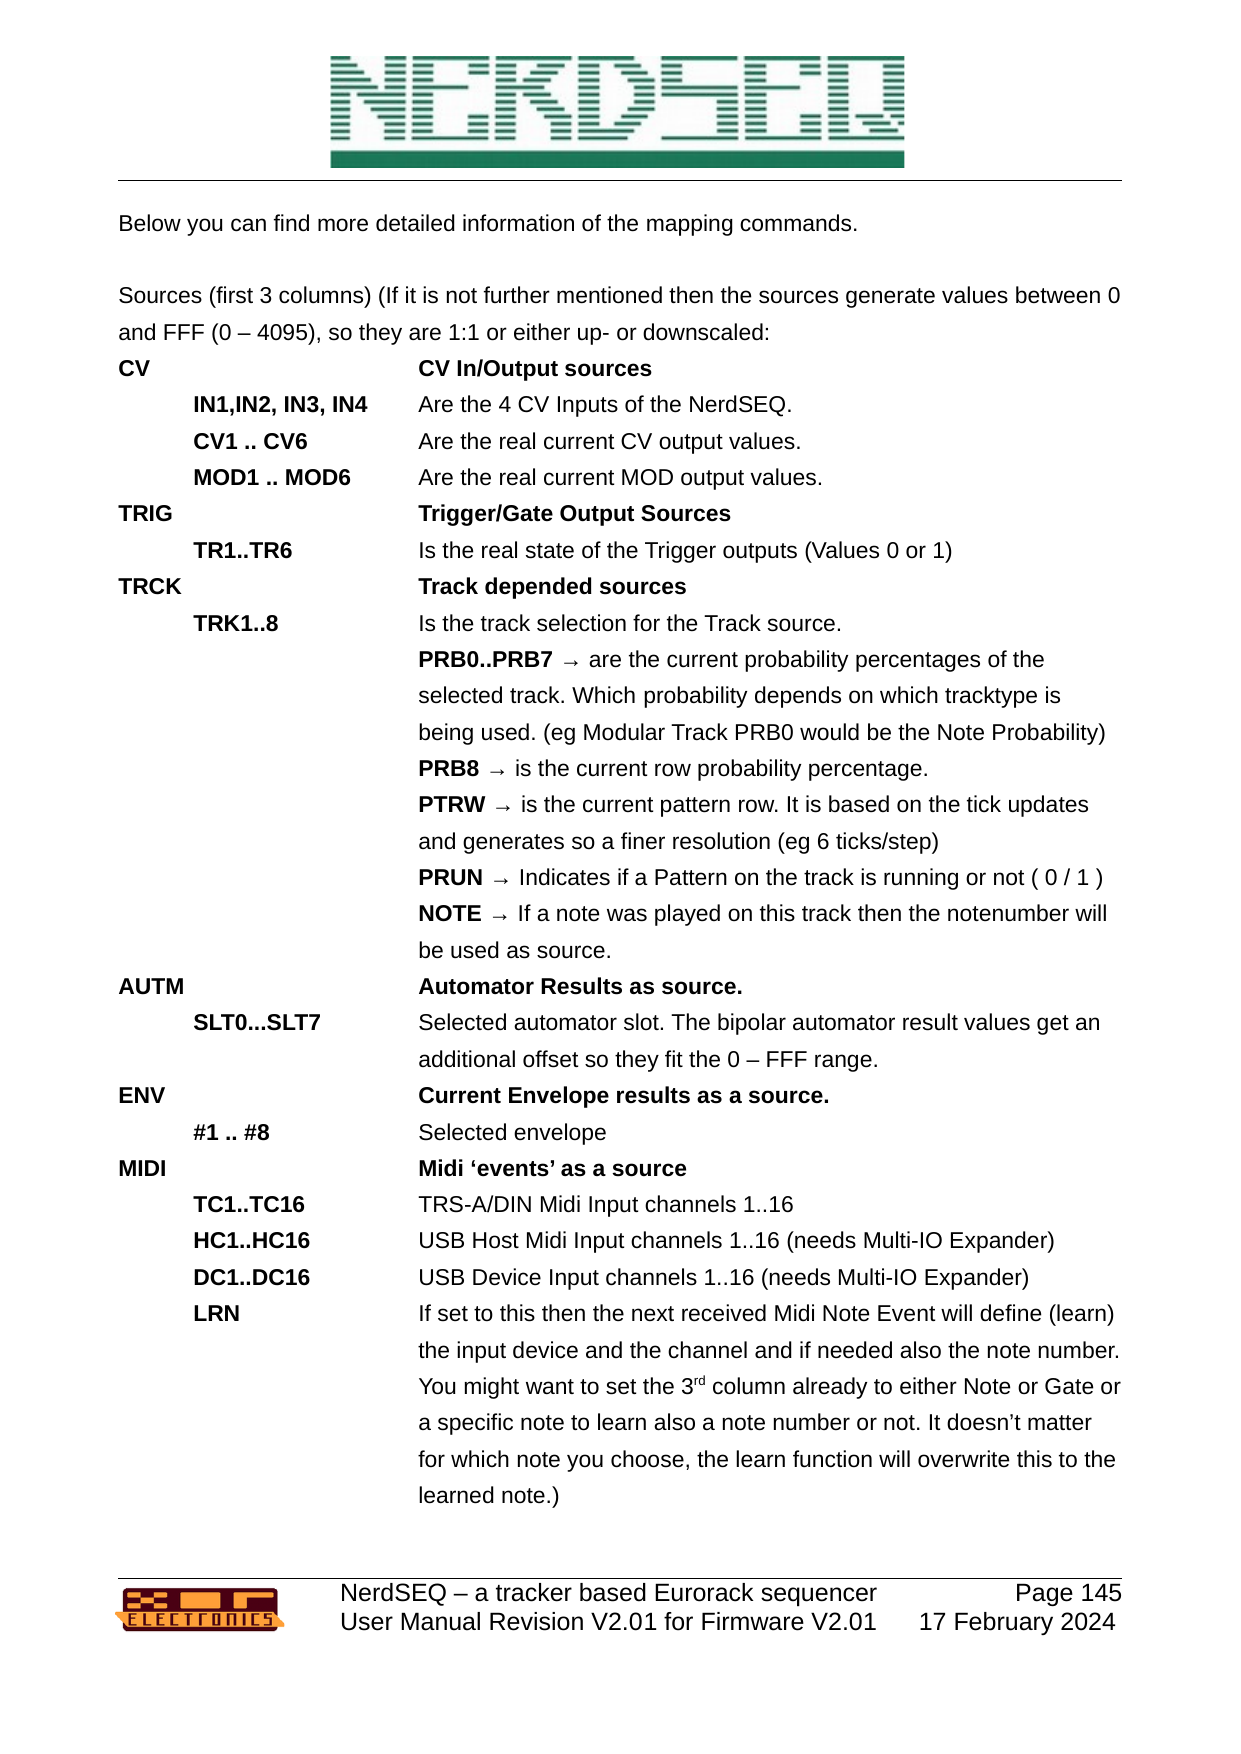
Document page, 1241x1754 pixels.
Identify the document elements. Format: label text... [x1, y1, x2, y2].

text SLT0...SLT7 Selected automator slot. The bipolar automator result values get an additional offset so they fit the 0 – FFF range. [118, 1009, 1122, 1072]
text ENV Current Envelope results as a source. [118, 1082, 1122, 1108]
text TC1..TC16 TRS-A/DIN Midi Input channels 1..16 [118, 1191, 1122, 1217]
text LRN If set to this then the next received Midi Note Event will define (learn) the input device and the channel and if needed also the note number. [118, 1300, 1122, 1363]
text TRK1..8 Is the track selection for the Track source. [118, 609, 1122, 636]
text MIDI Midi ‘events’ as a source [118, 1155, 1122, 1181]
text PRB0..PRB7 → are the current probability percentages of the selected track. Which probability depends on which tracktype is being used. (eg Modular Track PRB0 would be the Note Probability) [343, 646, 1122, 745]
text PTRW → is the current pattern row. It is based on the tick updates and generates so a finer resolution (eg 6 ticks/step) [343, 791, 1122, 854]
text Below you can find more detailed information of the mapping commands. [118, 209, 1122, 236]
text IN1,IN2, IN3, IN4 Are the 4 CV Inputs of the NerdSEQ. [193, 391, 1122, 418]
text Sources (first 3 columns) (If it is not further mentioned then the sources generate values between 0 and FFF (0 – 4095), so they are 1:1 or either up- or downscaled: [118, 282, 1122, 345]
text CV CV In/Output sources [118, 355, 1122, 381]
picture [115, 1584, 285, 1634]
picture [330, 56, 905, 168]
text CV1 .. CV6 Are the real current CV output values. [193, 428, 1122, 454]
text TRCK Track depended sources [118, 573, 1122, 599]
text You might want to set the 3rd column already to either Note or Gate or a specific note to learn also a note number or not. It doesn’t matter for which note you choose, the learn function will overwrite this to the learned note.) [118, 1373, 1122, 1508]
text MOD1 .. MOD6 Are the real current MOD output values. [193, 464, 1122, 490]
text PRUN → Indicates if a Pattern on the track is running or not ( 0 / 1 ) [343, 864, 1122, 890]
text HC1..HC16 USB Host Midi Input channels 1..16 (needs Multi-IO Expander) [118, 1227, 1122, 1254]
text #1 .. #8 Selected envelope [118, 1118, 1122, 1145]
text PRB8 → is the current row probability percentage. [343, 755, 1122, 781]
text AUTM Automator Results as source. [118, 973, 1122, 999]
text TR1..TR6 Is the real state of the Trigger outputs (Values 0 or 1) [118, 537, 1122, 563]
text TRIG Trigger/Gate Output Sources [118, 500, 1122, 527]
text NOTE → If a note was played on this track then the notenumber will be used as source. [343, 900, 1122, 963]
text DC1..DC16 USB Device Input channels 1..16 (needs Multi-IO Expander) [118, 1264, 1122, 1290]
